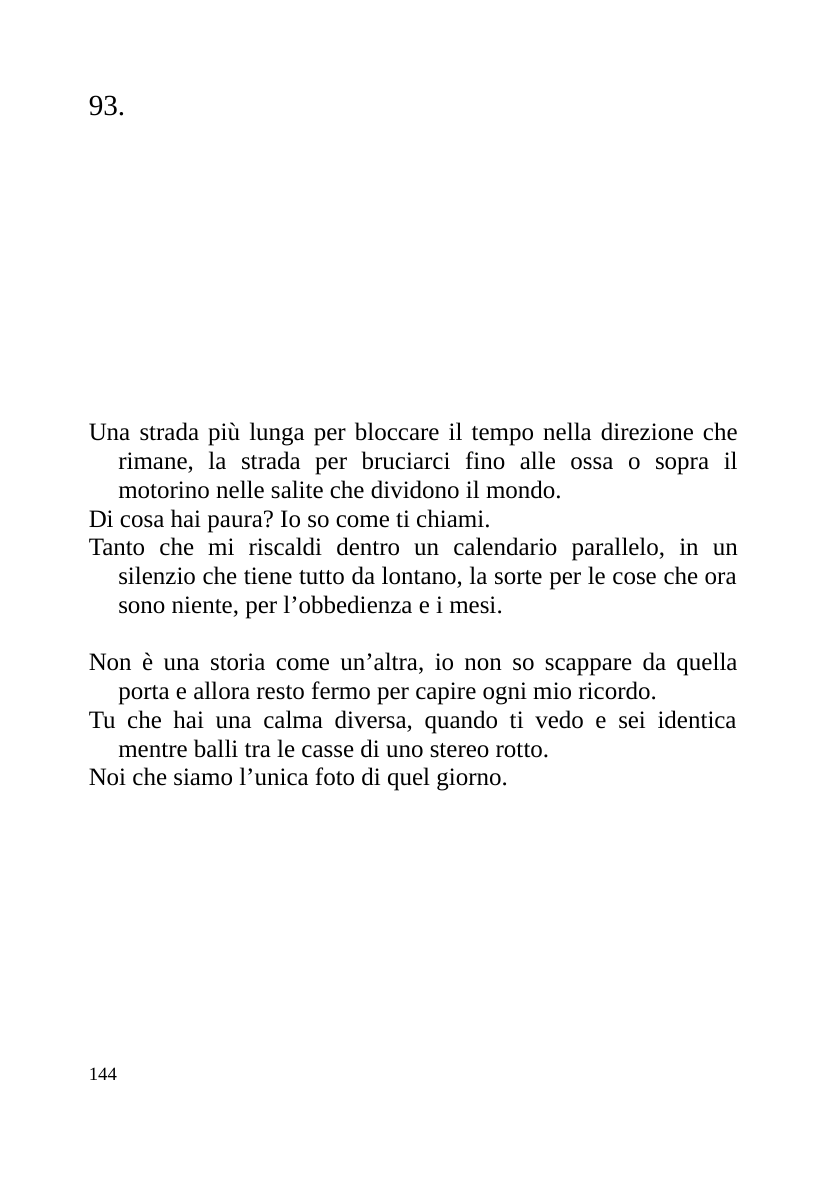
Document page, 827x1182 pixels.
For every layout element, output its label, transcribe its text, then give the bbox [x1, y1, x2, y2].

text Una strada più lunga per bloccare il tempo nella direzione che rimane, la strada per bruciarci fino alle ossa o sopra il motorino nelle salite che dividono il mondo. [88, 417, 738, 504]
text Non è una storia come un’altra, io non so scappare da quella porta e allora resto fermo per capire ogni mio ricordo. [88, 647, 738, 705]
text Tanto che mi riscaldi dentro un calendario parallelo, in un silenzio che tiene tutto da lontano, la sorte per le cose che ora sono niente, per l’obbedienza e i mesi. [88, 532, 738, 619]
text Noi che siamo l’unica foto di quel giorno. [88, 762, 738, 791]
text Tu che hai una calma diversa, quando ti vedo e sei identica mentre balli tra le casse di uno stereo rotto. [88, 705, 738, 762]
subtitle 93. [88, 88, 738, 122]
text Di cosa hai paura? Io so come ti chiami. [88, 504, 738, 532]
